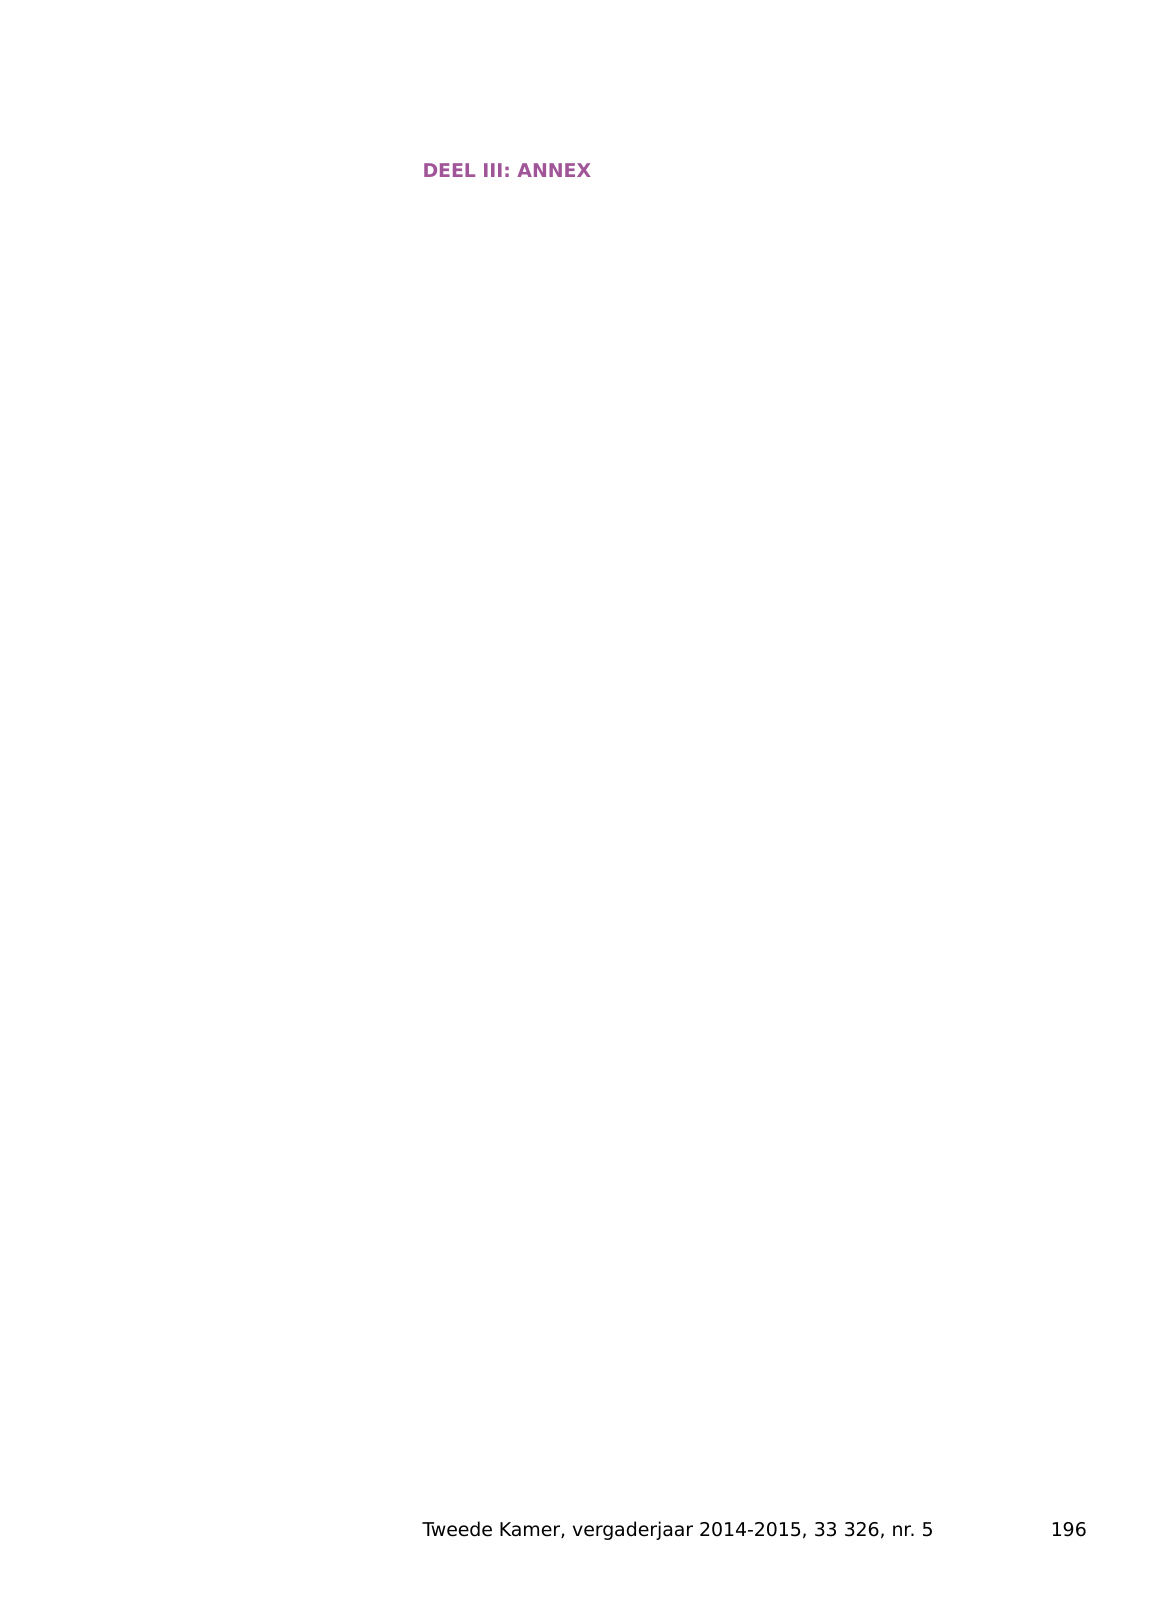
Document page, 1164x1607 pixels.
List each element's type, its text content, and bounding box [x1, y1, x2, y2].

subtitle DEEL III: ANNEX [422, 160, 1087, 182]
